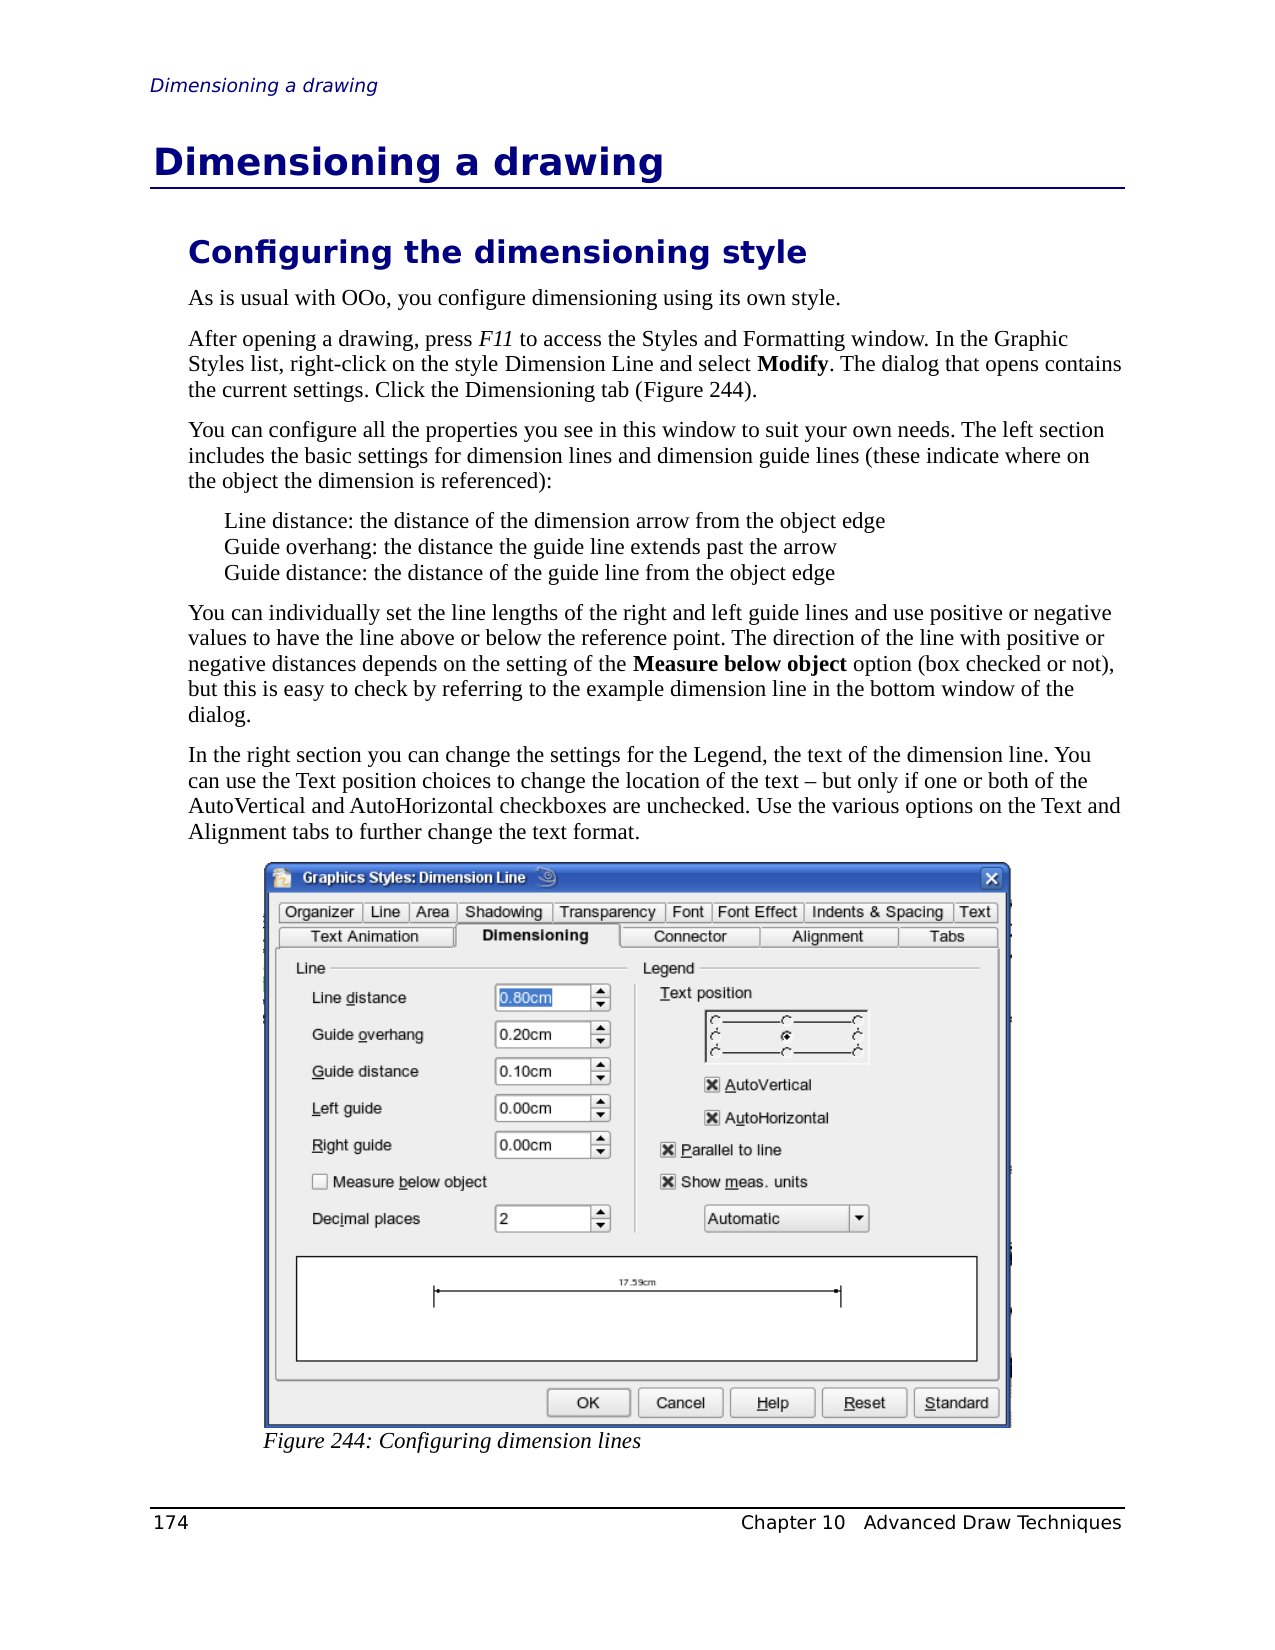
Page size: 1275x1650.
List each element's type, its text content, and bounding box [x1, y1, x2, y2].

text After opening a drawing, press F11 to access the Styles and Formatting window. In the Graphic Styles list, right-click on the style Dimension Line and select Modify. The dialog that opens contains the current settings. Click the Dimensioning tab (Figure 244). [188, 326, 1125, 402]
text Line distance: the distance of the dimension arrow from the object edge [224, 508, 1125, 534]
text Guide overhang: the distance the guide line extends past the arrow [224, 534, 1125, 559]
text As is usual with OOo, you configure dimensioning using its own style. [188, 285, 1125, 311]
picture [263, 862, 1012, 1428]
subtitle Configuring the dimensioning style [188, 234, 1125, 271]
text Guide distance: the distance of the guide line from the object edge [224, 559, 1125, 585]
text You can individually set the line lengths of the right and left guide lines and use positive or negative values to have the line above or below the reference point. The direction of the line with positive or negative distances depends on the setting of the Measure below object option (box checked or not), but this is easy to check by referring to the example dimension line in the bottom window of the dialog. [188, 600, 1125, 727]
subtitle Dimensioning a drawing [150, 138, 1125, 187]
text Figure 244: Configuring dimension lines [263, 1428, 1012, 1453]
text You can configure all the properties you see in this window to suit your own needs. The left section includes the basic settings for dimension lines and dimension guide lines (these indicate where on the object the dimension is referenced): [188, 417, 1125, 493]
text In the right section you can change the settings for the Legend, the text of the dimension line. You can use the Text position choices to change the location of the text – but only if one or both of the AutoVertical and AutoHorizontal checkboxes are unchecked. Use the various options on the Text and Alignment tabs to further change the text format. [188, 742, 1125, 844]
